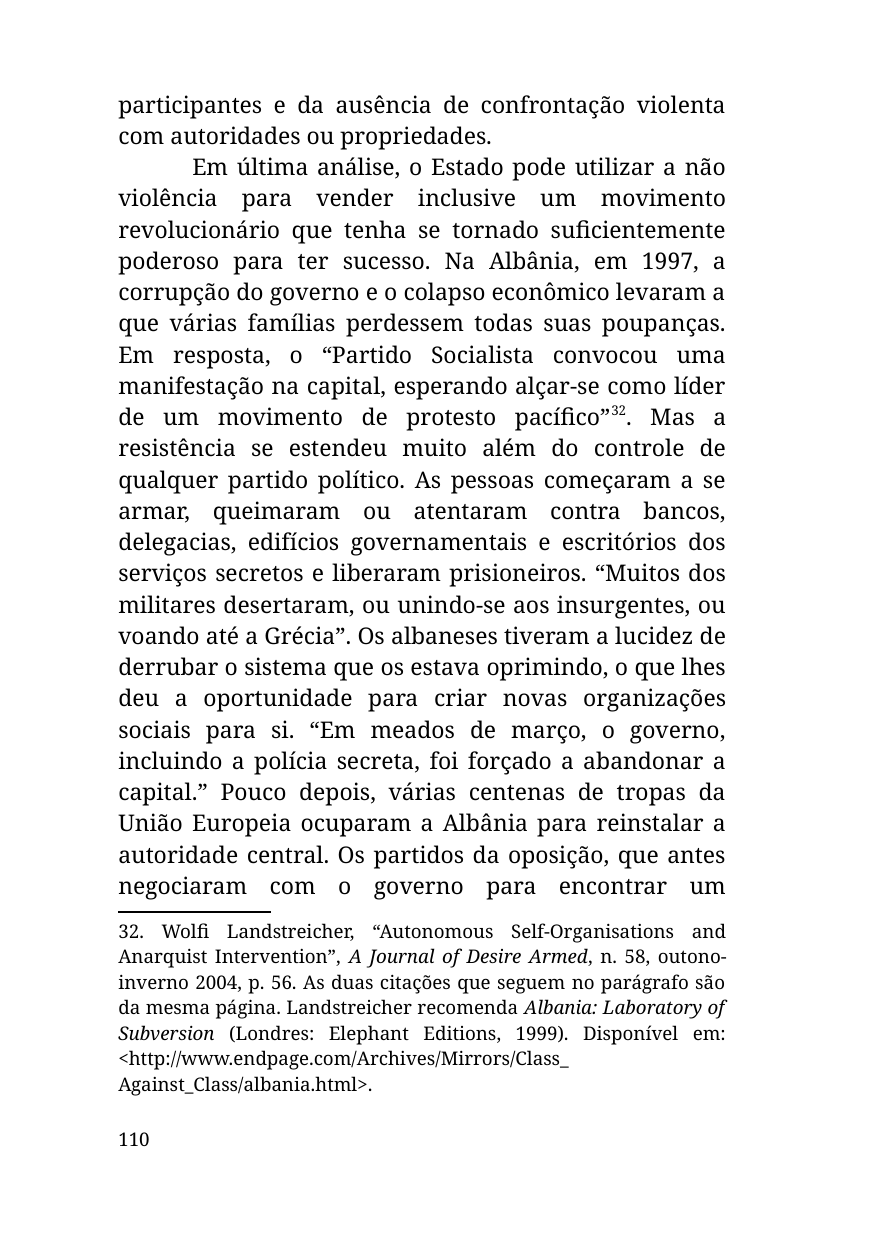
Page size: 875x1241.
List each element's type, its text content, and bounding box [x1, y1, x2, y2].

text . Wolfi Landstreicher, “Autonomous Self-Organisations and Anarquist Intervention”, A Journal of Desire Armed, n. 58, outono-inverno 2004, p. 56. As duas citações que seguem no parágrafo são da mesma página. Landstreicher recomenda Albania: Laboratory of Subversion (Londres: Elephant Editions, 1999). Disponível em: <http://www.endpage.com/Archives/Mirrors/Class_ Against_Class/albania.html>. [118, 918, 726, 1097]
text Em última análise, o Estado pode utilizar a não violência para vender inclusive um movimento revolucionário que tenha se tornado suficientemente poderoso para ter sucesso. Na Albânia, em 1997, a corrupção do governo e o colapso econômico levaram a que várias famílias perdessem todas suas poupanças. Em resposta, o “Partido Socialista convocou uma manifestação na capital, esperando alçar-se como líder de um movimento de protesto pacífico”. Mas a resistência se estendeu muito além do controle de qualquer partido político. As pessoas começaram a se armar, queimaram ou atentaram contra bancos, delegacias, edifícios governamentais e escritórios dos serviços secretos e liberaram prisioneiros. “Muitos dos militares desertaram, ou unindo-se aos insurgentes, ou voando até a Grécia”. Os albaneses tiveram a lucidez de derrubar o sistema que os estava oprimindo, o que lhes deu a oportunidade para criar novas organizações sociais para si. “Em meados de março, o governo, incluindo a polícia secreta, foi forçado a abandonar a capital.” Pouco depois, várias centenas de tropas da União Europeia ocuparam a Albânia para reinstalar a autoridade central. Os partidos da oposição, que antes negociaram com o governo para encontrar um [118, 151, 726, 901]
text participantes e da ausência de confrontação violenta com autoridades ou propriedades. [118, 88, 726, 151]
